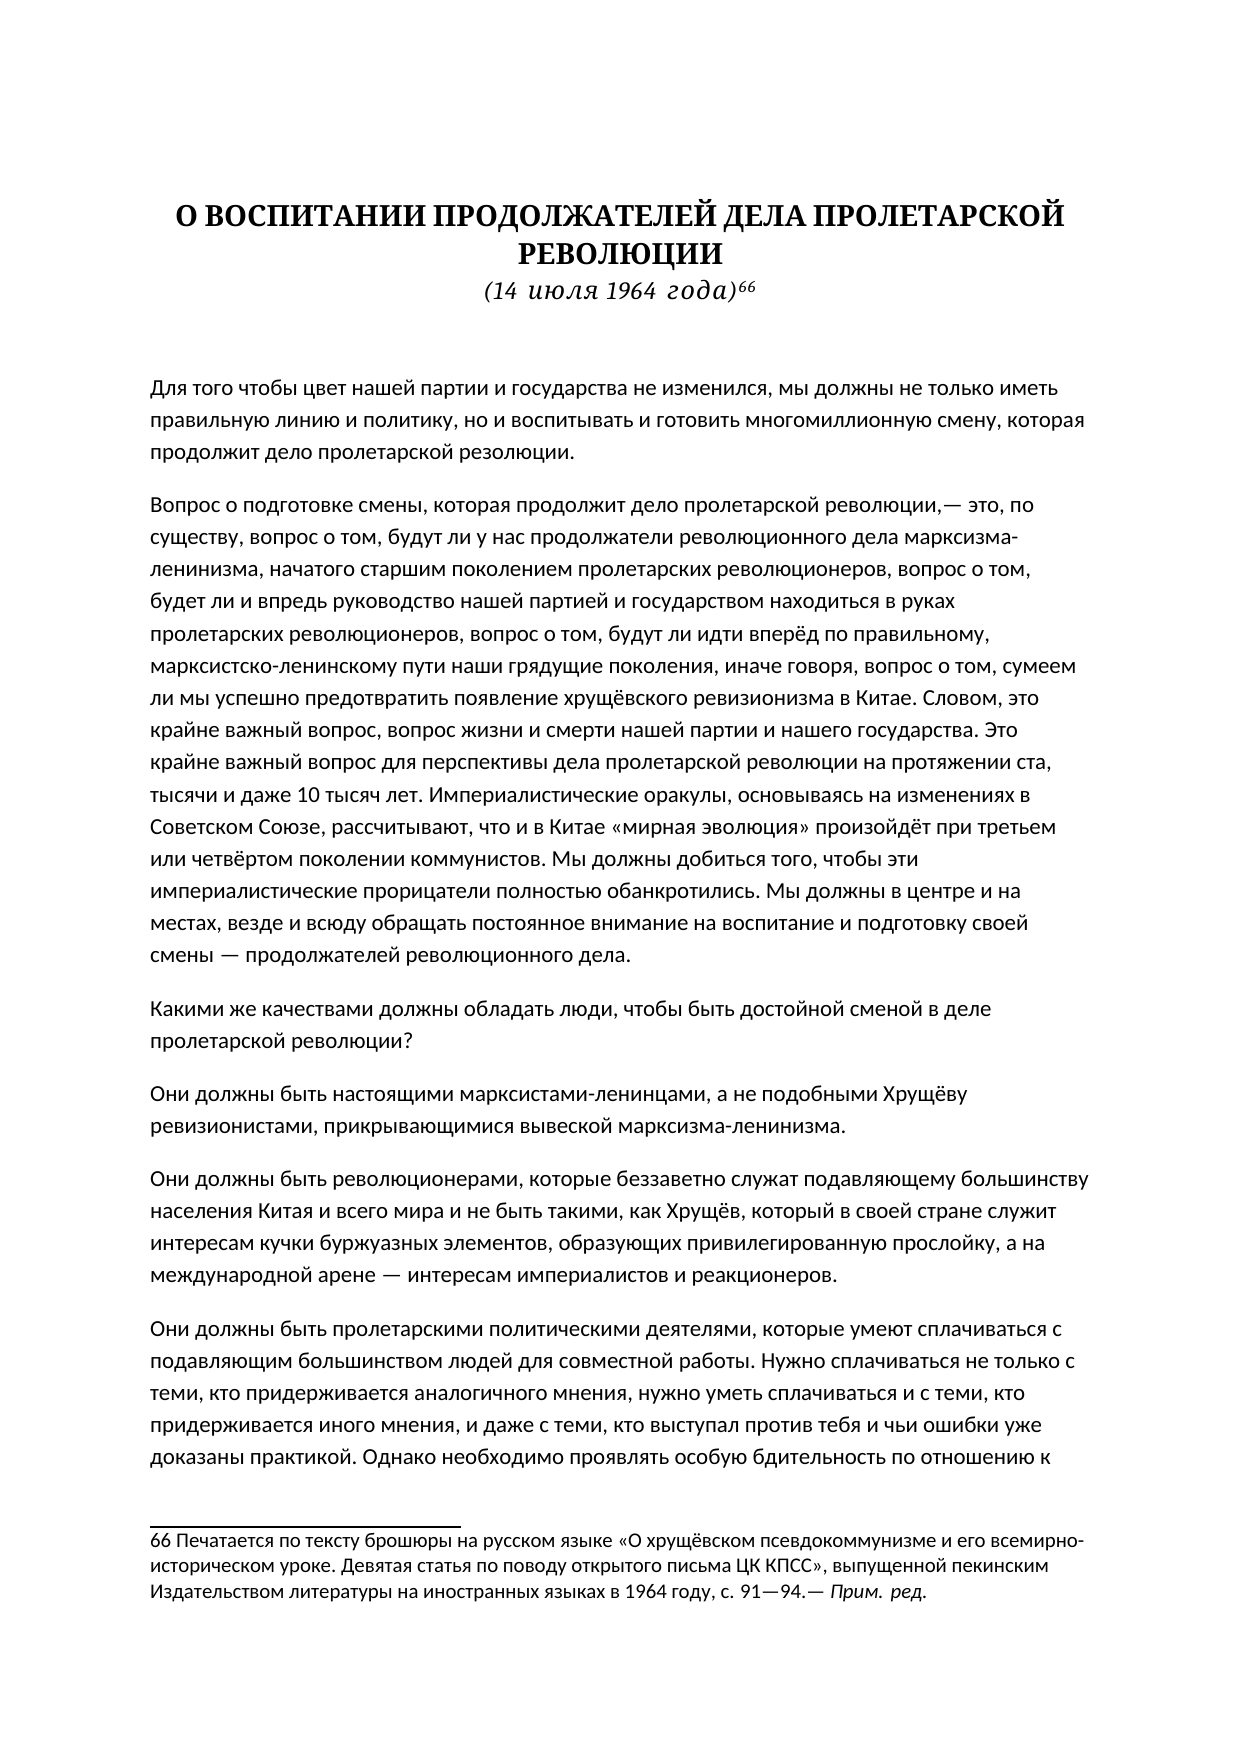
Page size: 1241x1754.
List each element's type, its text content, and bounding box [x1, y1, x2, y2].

text Печатается по тексту брошюры на русском языке «О хрущёвском псевдокоммунизме и его всемирно-историческом уроке. Девятая статья по поводу открытого письма ЦК КПСС», выпущенной пекинским Издательством литературы на иностранных языках в 1964 году, с. 91—94.— Прим. ред. [150, 1527, 1091, 1603]
text (14 июля 1964 года) [150, 277, 1091, 306]
text Они должны быть революционерами, которые беззаветно служат подавляющему большинству населения Китая и всего мира и не быть такими, как Хрущёв, который в своей стране служит интересам кучки буржуазных элементов, образующих привилегированную прослойку, а на международной арене — интересам империалистов и реакционеров. [150, 1164, 1091, 1289]
text Для того чтобы цвет нашей партии и государства не изменился, мы должны не только иметь правильную линию и политику, но и воспитывать и готовить многомиллионную смену, которая продолжит дело пролетарской резолюции. [150, 373, 1091, 465]
subtitle О воспитании продолжателей дела пролетарской революции [150, 200, 1091, 272]
text Они должны быть пролетарскими политическими деятелями, которые умеют сплачиваться с подавляющим большинством людей для совместной работы. Нужно сплачиваться не только с теми, кто придерживается аналогичного мнения, нужно уметь сплачиваться и с теми, кто придерживается иного мнения, и даже с теми, кто выступал против тебя и чьи ошибки уже доказаны практикой. Однако необходимо проявлять особую бдительность по отношению к [150, 1314, 1091, 1470]
text Они должны быть настоящими марксистами-ленинцами, а не подобными Хрущёву ревизионистами, прикрывающимися вывеской марксизма-ленинизма. [150, 1079, 1091, 1139]
text Какими же качествами должны обладать люди, чтобы быть достойной сменой в деле пролетарской революции? [150, 994, 1091, 1054]
text Вопрос о подготовке смены, которая продолжит дело пролетарской революции,— это, по существу, вопрос о том, будут ли у нас продолжатели революционного дела марксизма-ленинизма, начатого старшим поколением пролетарских революционеров, вопрос о том, будет ли и впредь руководство нашей партией и государством находиться в руках пролетарских революционеров, вопрос о том, будут ли идти вперёд по правильному, марксистско-ленинскому пути наши грядущие поколения, иначе говоря, вопрос о том, сумеем ли мы успешно предотвратить появление хрущёвского ревизионизма в Китае. Словом, это крайне важный вопрос, вопрос жизни и смерти нашей партии и нашего государства. Это крайне важный вопрос для перспективы дела пролетарской революции на протяжении ста, тысячи и даже 10 тысяч лет. Империалистические оракулы, основываясь на изменениях в Советском Союзе, рассчитывают, что и в Китае «мирная эволюция» произойдёт при третьем или четвёртом поколении коммунистов. Мы должны добиться того, чтобы эти империалистические прорицатели полностью обанкротились. Мы должны в центре и на местах, везде и всюду обращать постоянное внимание на воспитание и подготовку своей смены — продолжателей революционного дела. [150, 490, 1091, 969]
